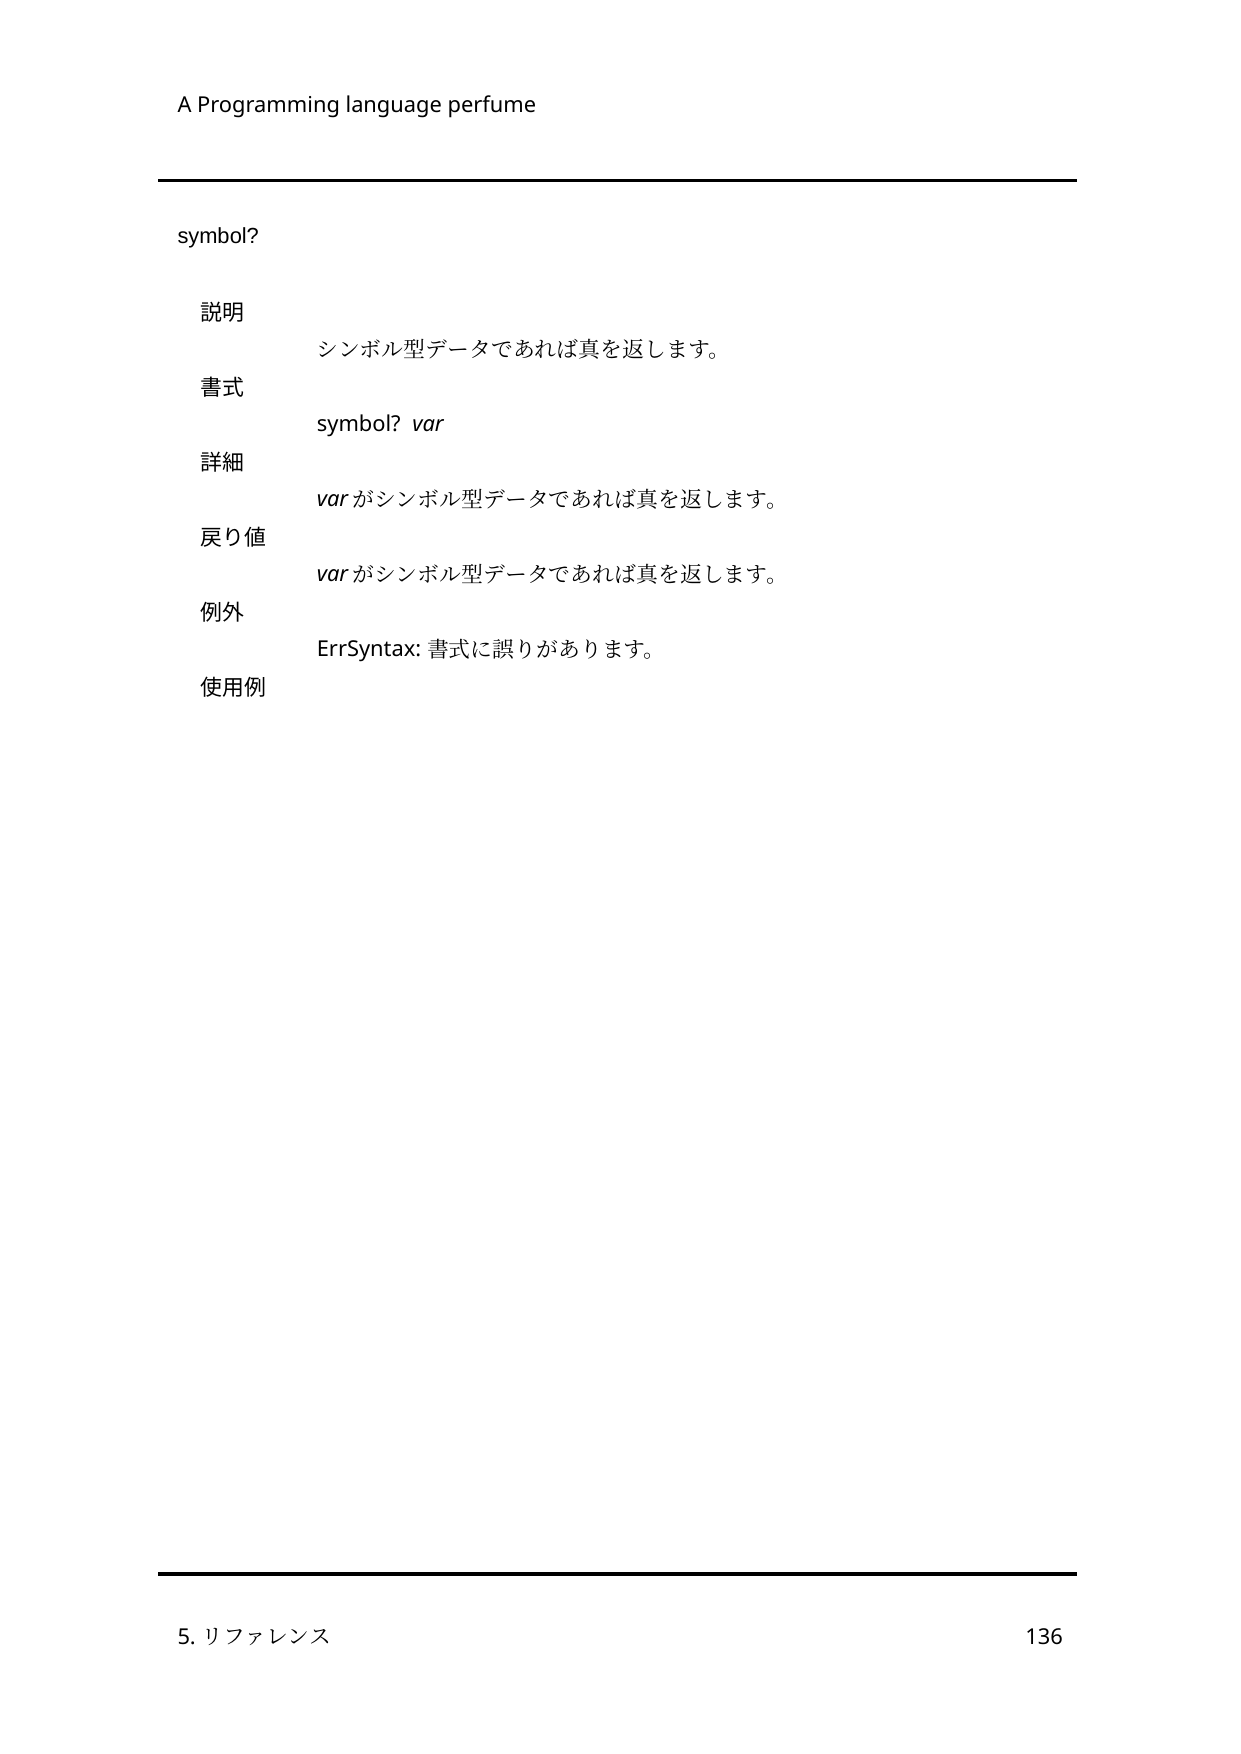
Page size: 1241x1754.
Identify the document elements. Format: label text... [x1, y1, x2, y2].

table_cell varがシンボル型データであれば真を返します。 [317, 517, 1063, 592]
table_cell symbol? var [317, 367, 1063, 442]
table_cell 例外 [200, 592, 317, 667]
subtitle symbol? [177, 217, 1063, 254]
table_cell 書式 [200, 367, 317, 442]
table_cell 戻り値 [200, 517, 317, 592]
table_header シンボル型データであれば真を返します。 [317, 292, 1063, 367]
table_cell 使用例 [200, 667, 317, 742]
table_cell ErrSyntax: 書式に誤りがあります。 [317, 592, 1063, 667]
table_cell varがシンボル型データであれば真を返します。 [317, 442, 1063, 517]
table_cell 詳細 [200, 442, 317, 517]
table_header 説明 [200, 292, 317, 367]
table_cell [317, 667, 1063, 742]
